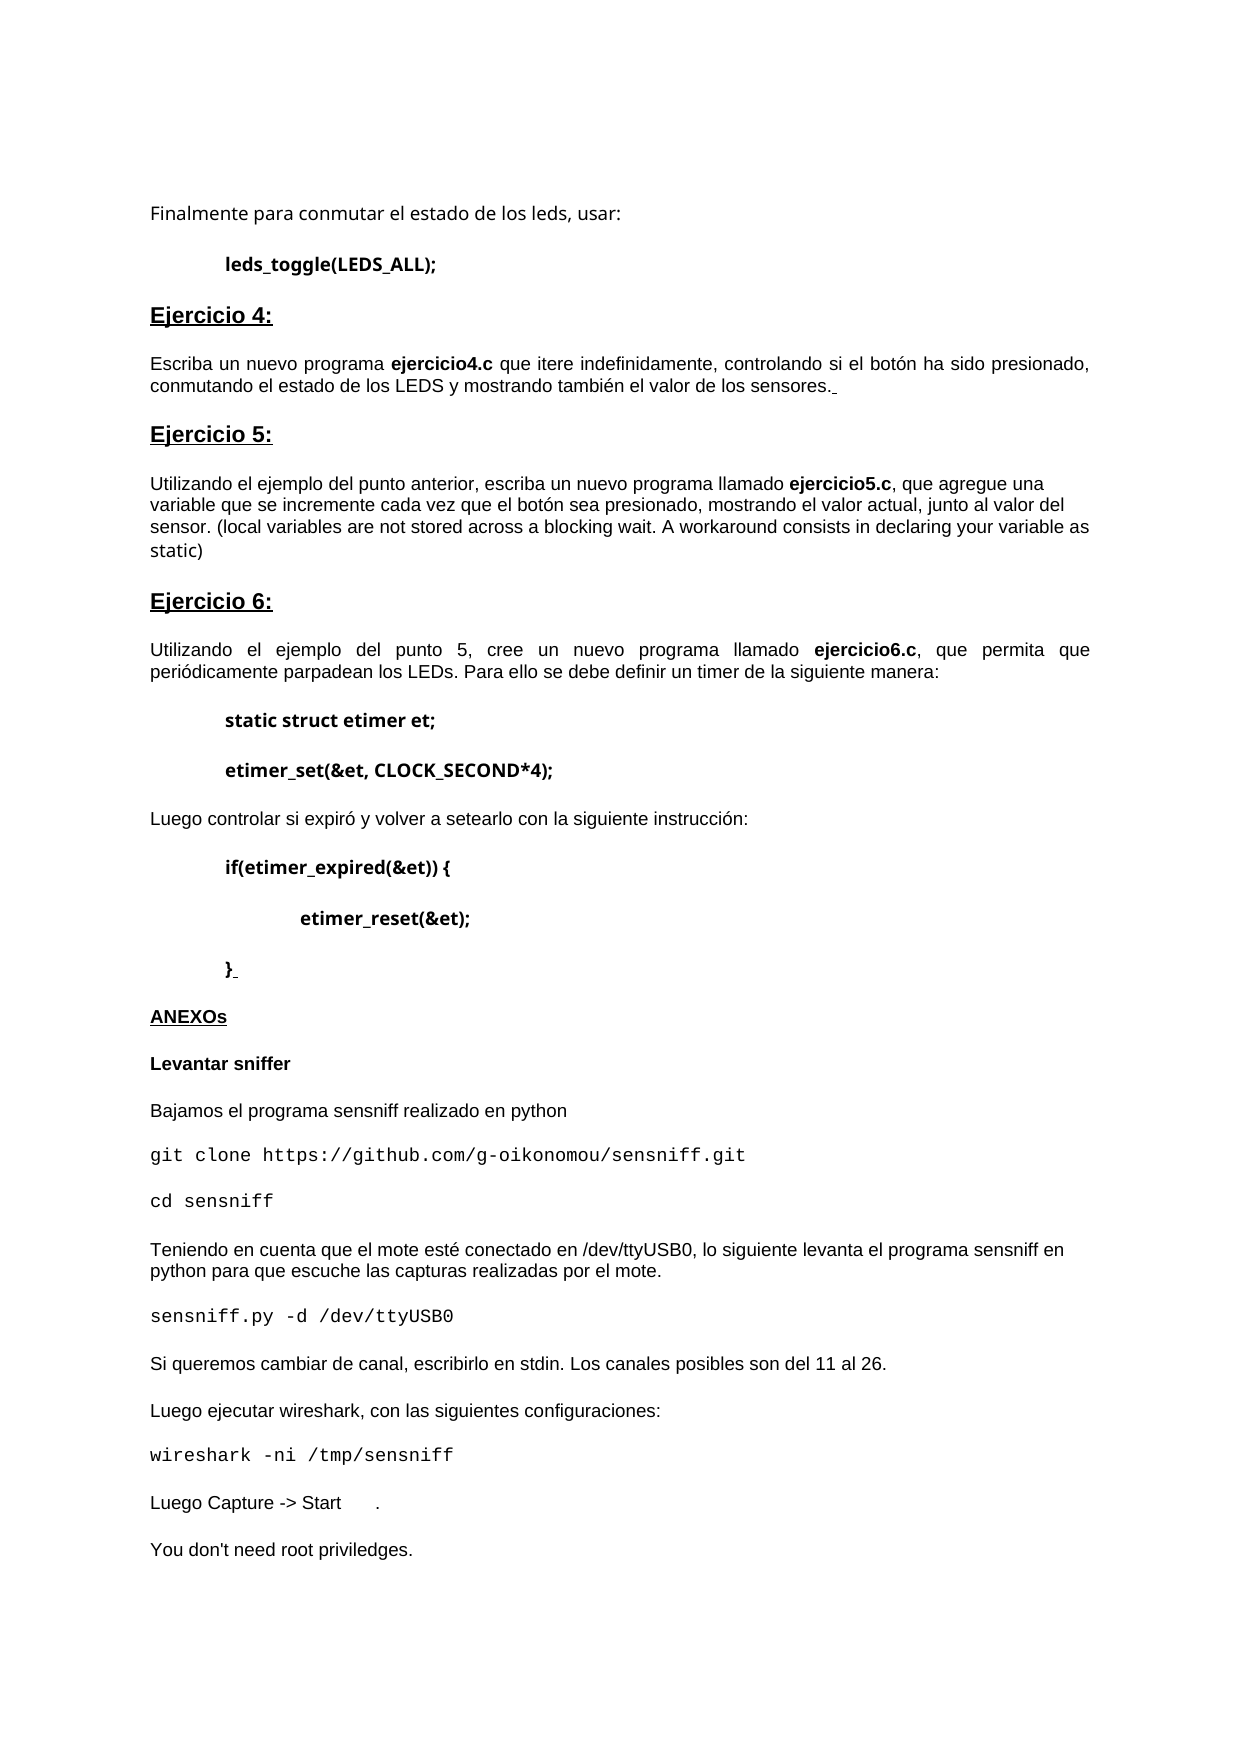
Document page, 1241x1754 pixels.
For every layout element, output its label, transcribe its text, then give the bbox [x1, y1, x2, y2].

text Ejercicio 5: [150, 421, 1090, 447]
text sensniff.py -d /dev/ttyUSB0 [150, 1307, 1090, 1328]
text etimer_reset(&et); [225, 905, 1090, 931]
text ANEXOs [150, 1006, 1090, 1028]
text Si queremos cambiar de canal, escribirlo en stdin. Los canales posibles son del 11 al 26. [150, 1353, 1090, 1374]
text Utilizando el ejemplo del punto 5, cree un nuevo programa llamado ejercicio6.c, que permita que periódicamente parpadean los LEDs. Para ello se debe definir un timer de la siguiente manera: [150, 639, 1090, 682]
text Ejercicio 6: [150, 588, 1090, 614]
text Utilizando el ejemplo del punto anterior, escriba un nuevo programa llamado ejercicio5.c, que agregue una variable que se incremente cada vez que el botón sea presionado, mostrando el valor actual, junto al valor del sensor. (local variables are not stored across a blocking wait. A workaround consists in declaring your variable as static) [150, 472, 1090, 563]
text Escriba un nuevo programa ejercicio4.c que itere indefinidamente, controlando si el botón ha sido presionado, conmutando el estado de los LEDS y mostrando también el valor de los sensores. [150, 353, 1090, 396]
text git clone https://github.com/g-oikonomou/sensniff.git [150, 1146, 1090, 1167]
text if(etimer_expired(&et)) { [150, 855, 1090, 880]
text wireshark -ni /tmp/sensniff [150, 1446, 1090, 1467]
text Levantar sniffer [150, 1053, 1090, 1074]
text Teniendo en cuenta que el mote esté conectado en /dev/ttyUSB0, lo siguiente levanta el programa sensniff en python para que escuche las capturas realizadas por el mote. [150, 1238, 1090, 1282]
text Luego controlar si expiró y volver a setearlo con la siguiente instrucción: [150, 808, 1090, 830]
text Finalmente para conmutar el estado de los leds, usar: [150, 201, 1090, 226]
text Luego Capture -> Start . [150, 1492, 1090, 1514]
text etimer_set(&et, CLOCK_SECOND*4); [150, 758, 1090, 783]
text static struct etimer et; [150, 707, 1090, 733]
text cd sensniff [150, 1192, 1090, 1213]
text You don't need root priviledges. [150, 1539, 1090, 1560]
text leds_toggle(LEDS_ALL); [150, 251, 1090, 277]
text Luego ejecutar wireshark, con las siguientes configuraciones: [150, 1399, 1090, 1421]
text Ejercicio 4: [150, 302, 1090, 328]
text } [150, 956, 1090, 981]
text Bajamos el programa sensniff realizado en python [150, 1099, 1090, 1121]
